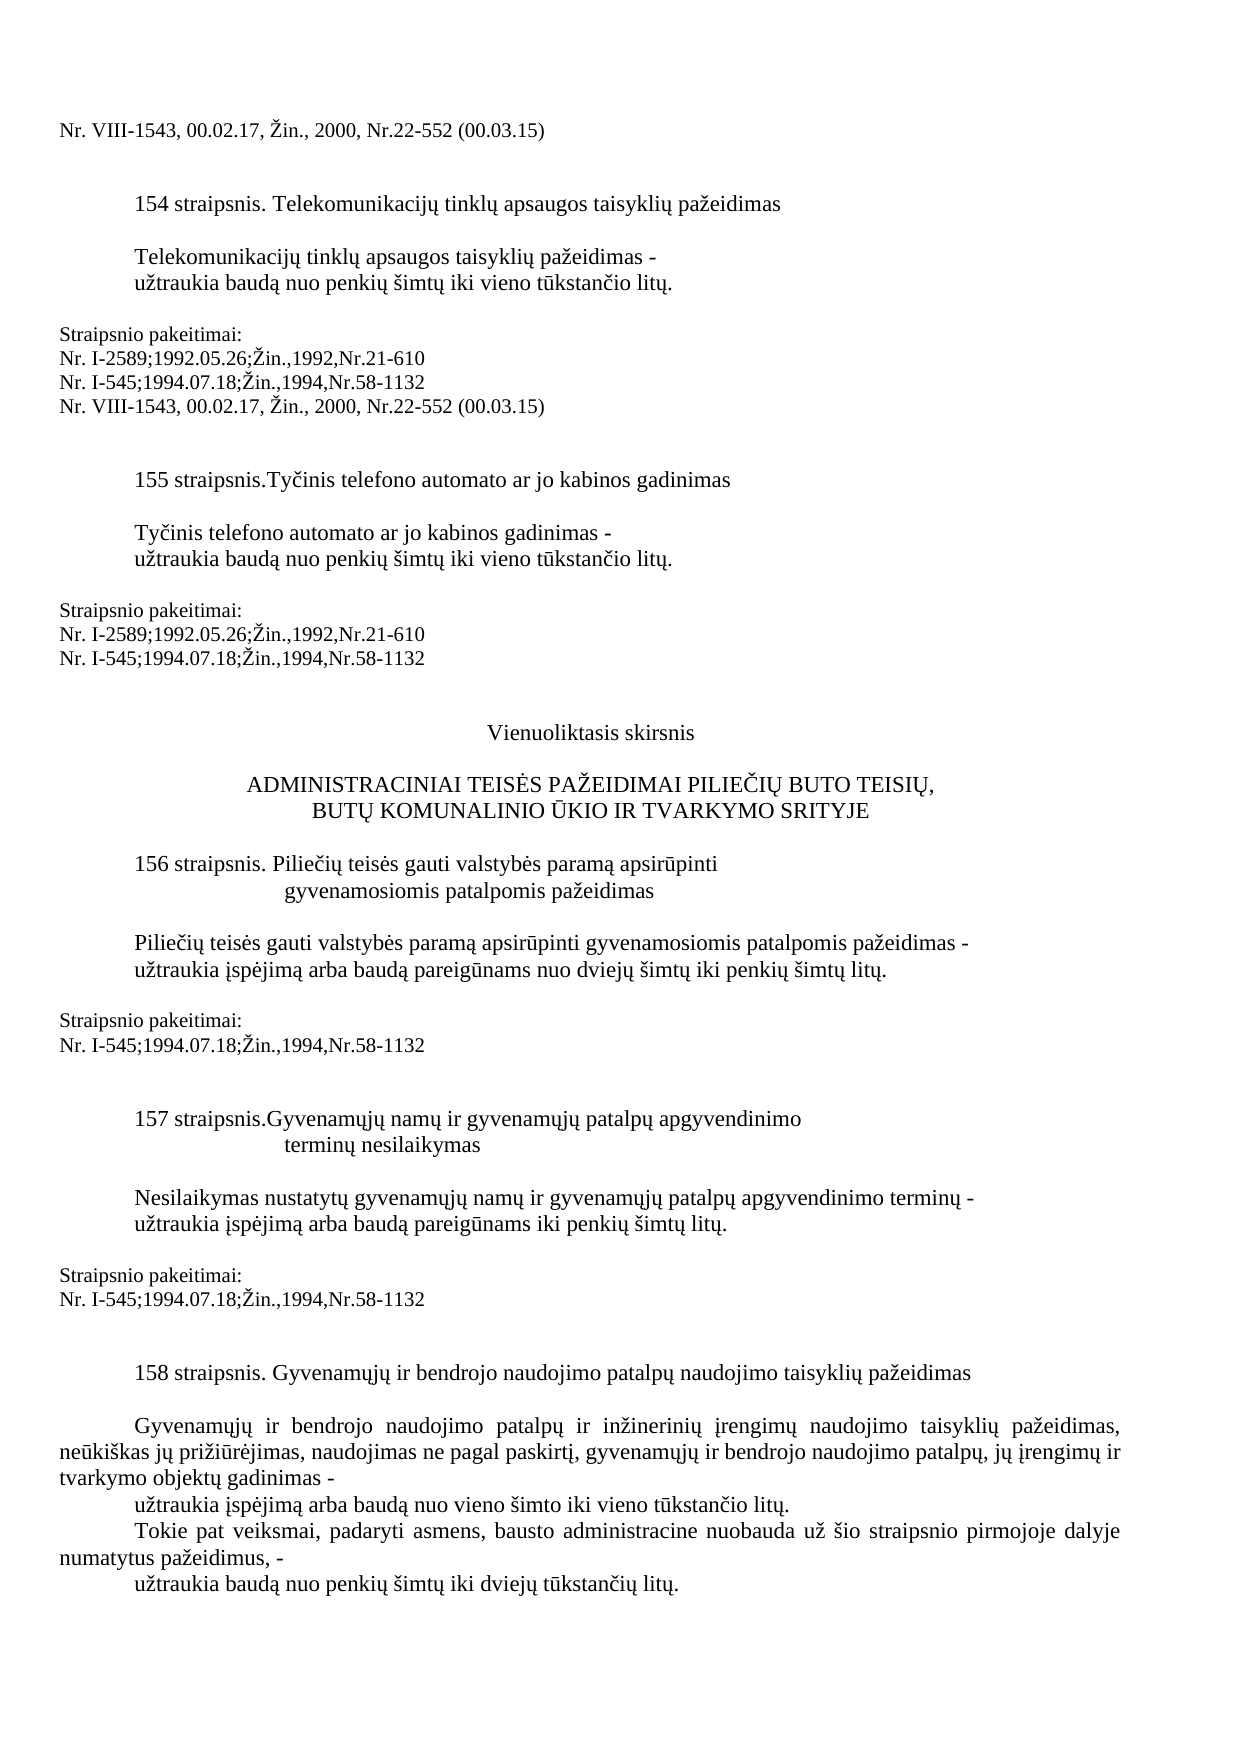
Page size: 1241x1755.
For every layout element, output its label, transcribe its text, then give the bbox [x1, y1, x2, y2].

text ADMINISTRACINIAI TEISĖS PAŽEIDIMAI PILIEČIŲ BUTO TEISIŲ, [59, 771, 1122, 798]
text 157 straipsnis.Gyvenamųjų namų ir gyvenamųjų patalpų apgyvendinimo [59, 1105, 1122, 1131]
text užtraukia baudą nuo penkių šimtų iki dviejų tūkstančių litų. [59, 1570, 1122, 1596]
text Nr. VIII-1543, 00.02.17, Žin., 2000, Nr.22-552 (00.03.15) [59, 394, 1122, 418]
text Straipsnio pakeitimai: [59, 1263, 1122, 1287]
text BUTŲ KOMUNALINIO ŪKIO IR TVARKYMO SRITYJE [59, 798, 1122, 824]
text užtraukia įspėjimą arba baudą pareigūnams nuo dviejų šimtų iki penkių šimtų litų. [59, 956, 1122, 982]
text Nr. I-545;1994.07.18;Žin.,1994,Nr.58-1132 [59, 1032, 1122, 1057]
text terminų nesilaikymas [209, 1131, 1122, 1157]
text užtraukia įspėjimą arba baudą nuo vieno šimto iki vieno tūkstančio litų. [59, 1491, 1122, 1517]
text 158 straipsnis. Gyvenamųjų ir bendrojo naudojimo patalpų naudojimo taisyklių pažeidimas [134, 1359, 1122, 1385]
text užtraukia baudą nuo penkių šimtų iki vieno tūkstančio litų. [59, 546, 1122, 572]
text Tyčinis telefono automato ar jo kabinos gadinimas - [59, 519, 1122, 546]
text Vienuoliktasis skirsnis [59, 718, 1122, 745]
text Nesilaikymas nustatytų gyvenamųjų namų ir gyvenamųjų patalpų apgyvendinimo terminų - [59, 1184, 1122, 1210]
text Telekomunikacijų tinklų apsaugos taisyklių pažeidimas - [59, 243, 1122, 269]
text užtraukia įspėjimą arba baudą pareigūnams iki penkių šimtų litų. [59, 1210, 1122, 1236]
text Straipsnio pakeitimai: [59, 1008, 1122, 1032]
text 154 straipsnis. Telekomunikacijų tinklų apsaugos taisyklių pažeidimas [59, 190, 1122, 217]
text Gyvenamųjų ir bendrojo naudojimo patalpų ir inžinerinių įrengimų naudojimo taisyklių pažeidimas, neūkiškas jų prižiūrėjimas, naudojimas ne pagal paskirtį, gyvenamųjų ir bendrojo naudojimo patalpų, jų įrengimų ir tvarkymo objektų gadinimas - [59, 1412, 1122, 1491]
text Nr. VIII-1543, 00.02.17, Žin., 2000, Nr.22-552 (00.03.15) [59, 118, 1122, 142]
text Nr. I-545;1994.07.18;Žin.,1994,Nr.58-1132 [59, 646, 1122, 670]
text Piliečių teisės gauti valstybės paramą apsirūpinti gyvenamosiomis patalpomis pažeidimas - [59, 929, 1122, 956]
text 155 straipsnis.Tyčinis telefono automato ar jo kabinos gadinimas [59, 466, 1122, 493]
text Tokie pat veiksmai, padaryti asmens, bausto administracine nuobauda už šio straipsnio pirmojoje dalyje numatytus pažeidimus, - [59, 1517, 1122, 1570]
text 156 straipsnis. Piliečių teisės gauti valstybės paramą apsirūpinti [59, 850, 1122, 877]
text Nr. I-2589;1992.05.26;Žin.,1992,Nr.21-610 [59, 622, 1122, 646]
text Straipsnio pakeitimai: [59, 322, 1122, 346]
text Nr. I-545;1994.07.18;Žin.,1994,Nr.58-1132 [59, 370, 1122, 394]
text Nr. I-545;1994.07.18;Žin.,1994,Nr.58-1132 [59, 1287, 1122, 1311]
text Nr. I-2589;1992.05.26;Žin.,1992,Nr.21-610 [59, 346, 1122, 370]
text užtraukia baudą nuo penkių šimtų iki vieno tūkstančio litų. [59, 269, 1122, 296]
text gyvenamosiomis patalpomis pažeidimas [134, 877, 1122, 903]
text Straipsnio pakeitimai: [59, 598, 1122, 622]
